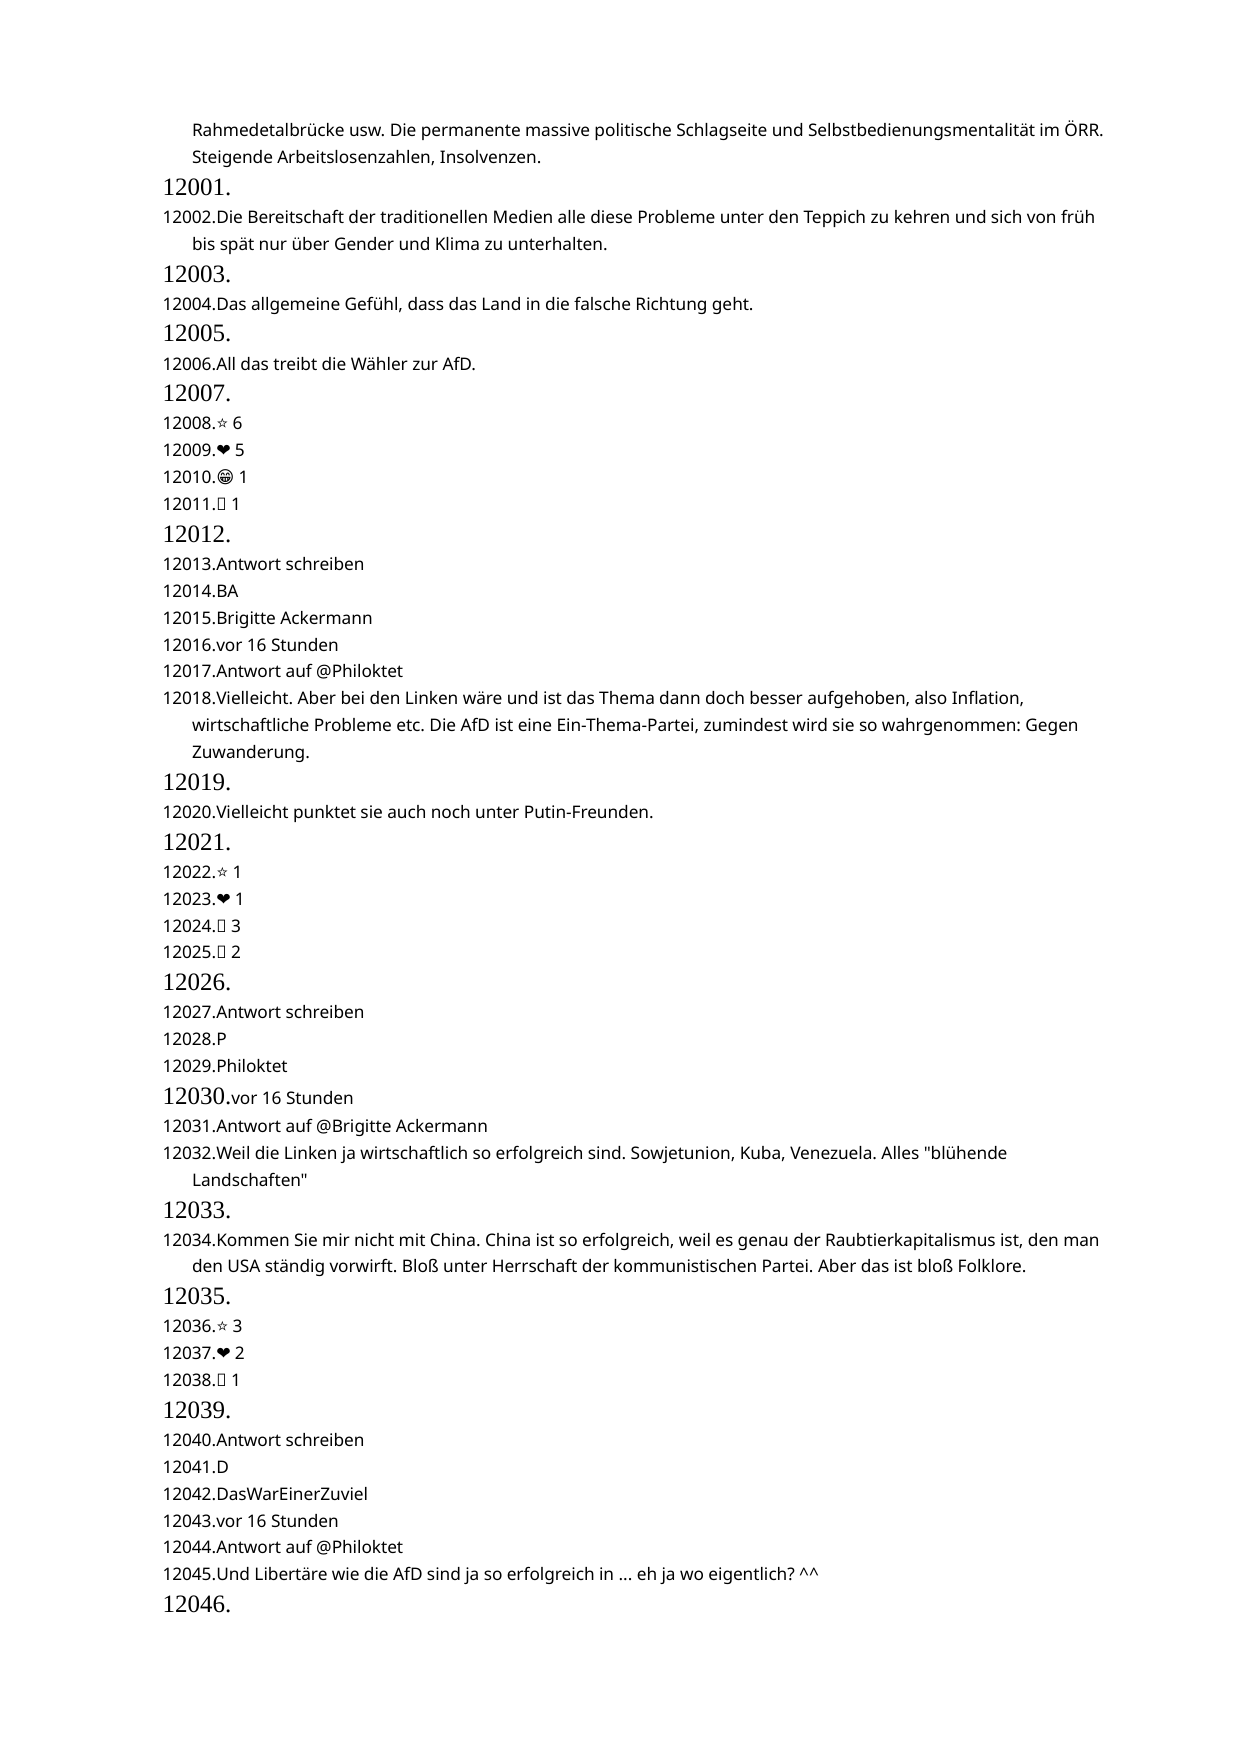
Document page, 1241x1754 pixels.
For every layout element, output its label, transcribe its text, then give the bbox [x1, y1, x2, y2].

list ⭐️ 6 [162, 411, 1122, 435]
list Antwort auf @Brigitte Ackermann [162, 1114, 1122, 1137]
list Philoktet [162, 1054, 1122, 1078]
list Antwort schreiben [162, 1428, 1122, 1452]
list Antwort schreiben [162, 552, 1122, 575]
list Antwort auf @Philoktet [162, 659, 1122, 683]
list 🤨 2 [162, 941, 1122, 964]
list ❤️ 2 [162, 1341, 1122, 1365]
list 🙁 3 [162, 914, 1122, 937]
list Und Libertäre wie die AfD sind ja so erfolgreich in ... eh ja wo eigentlich? ^^ [162, 1562, 1122, 1586]
list P [162, 1027, 1122, 1051]
list Vielleicht punktet sie auch noch unter Putin-Freunden. [162, 800, 1122, 823]
list Antwort auf @Philoktet [162, 1536, 1122, 1559]
list Brigitte Ackermann [162, 606, 1122, 629]
list ⭐️ 1 [162, 860, 1122, 883]
list Vielleicht. Aber bei den Linken wäre und ist das Thema dann doch besser aufgehoben, also Inflation, wirtschaftliche Probleme etc. Die AfD ist eine Ein-Thema-Partei, zumindest wird sie so wahrgenommen: Gegen Zuwanderung. [162, 686, 1122, 763]
list 😁 1 [162, 465, 1122, 489]
list ❤️ 5 [162, 438, 1122, 462]
list BA [162, 579, 1122, 602]
list ⭐️ 3 [162, 1314, 1122, 1338]
list D [162, 1455, 1122, 1478]
list vor 16 Stunden [162, 633, 1122, 656]
list Antwort schreiben [162, 1000, 1122, 1024]
list DasWarEinerZuviel [162, 1482, 1122, 1505]
list 🤨 1 [162, 492, 1122, 516]
list Weil die Linken ja wirtschaftlich so erfolgreich sind. Sowjetunion, Kuba, Venezuela. Alles "blühende Landschaften" [162, 1141, 1122, 1191]
list Rahmedetalbrücke usw. Die permanente massive politische Schlagseite und Selbstbedienungsmentalität im ÖRR. Steigende Arbeitslosenzahlen, Insolvenzen. [162, 118, 1122, 168]
list ❤️ 1 [162, 887, 1122, 910]
list Kommen Sie mir nicht mit China. China ist so erfolgreich, weil es genau der Raubtierkapitalismus ist, den man den USA ständig vorwirft. Bloß unter Herrschaft der kommunistischen Partei. Aber das ist bloß Folklore. [162, 1228, 1122, 1278]
list All das treibt die Wähler zur AfD. [162, 352, 1122, 375]
list vor 16 Stunden [162, 1081, 1122, 1110]
list 🤨 1 [162, 1368, 1122, 1392]
list vor 16 Stunden [162, 1509, 1122, 1532]
list Die Bereitschaft der traditionellen Medien alle diese Probleme unter den Teppich zu kehren und sich von früh bis spät nur über Gender und Klima zu unterhalten. [162, 205, 1122, 255]
list Das allgemeine Gefühl, dass das Land in die falsche Richtung geht. [162, 292, 1122, 315]
